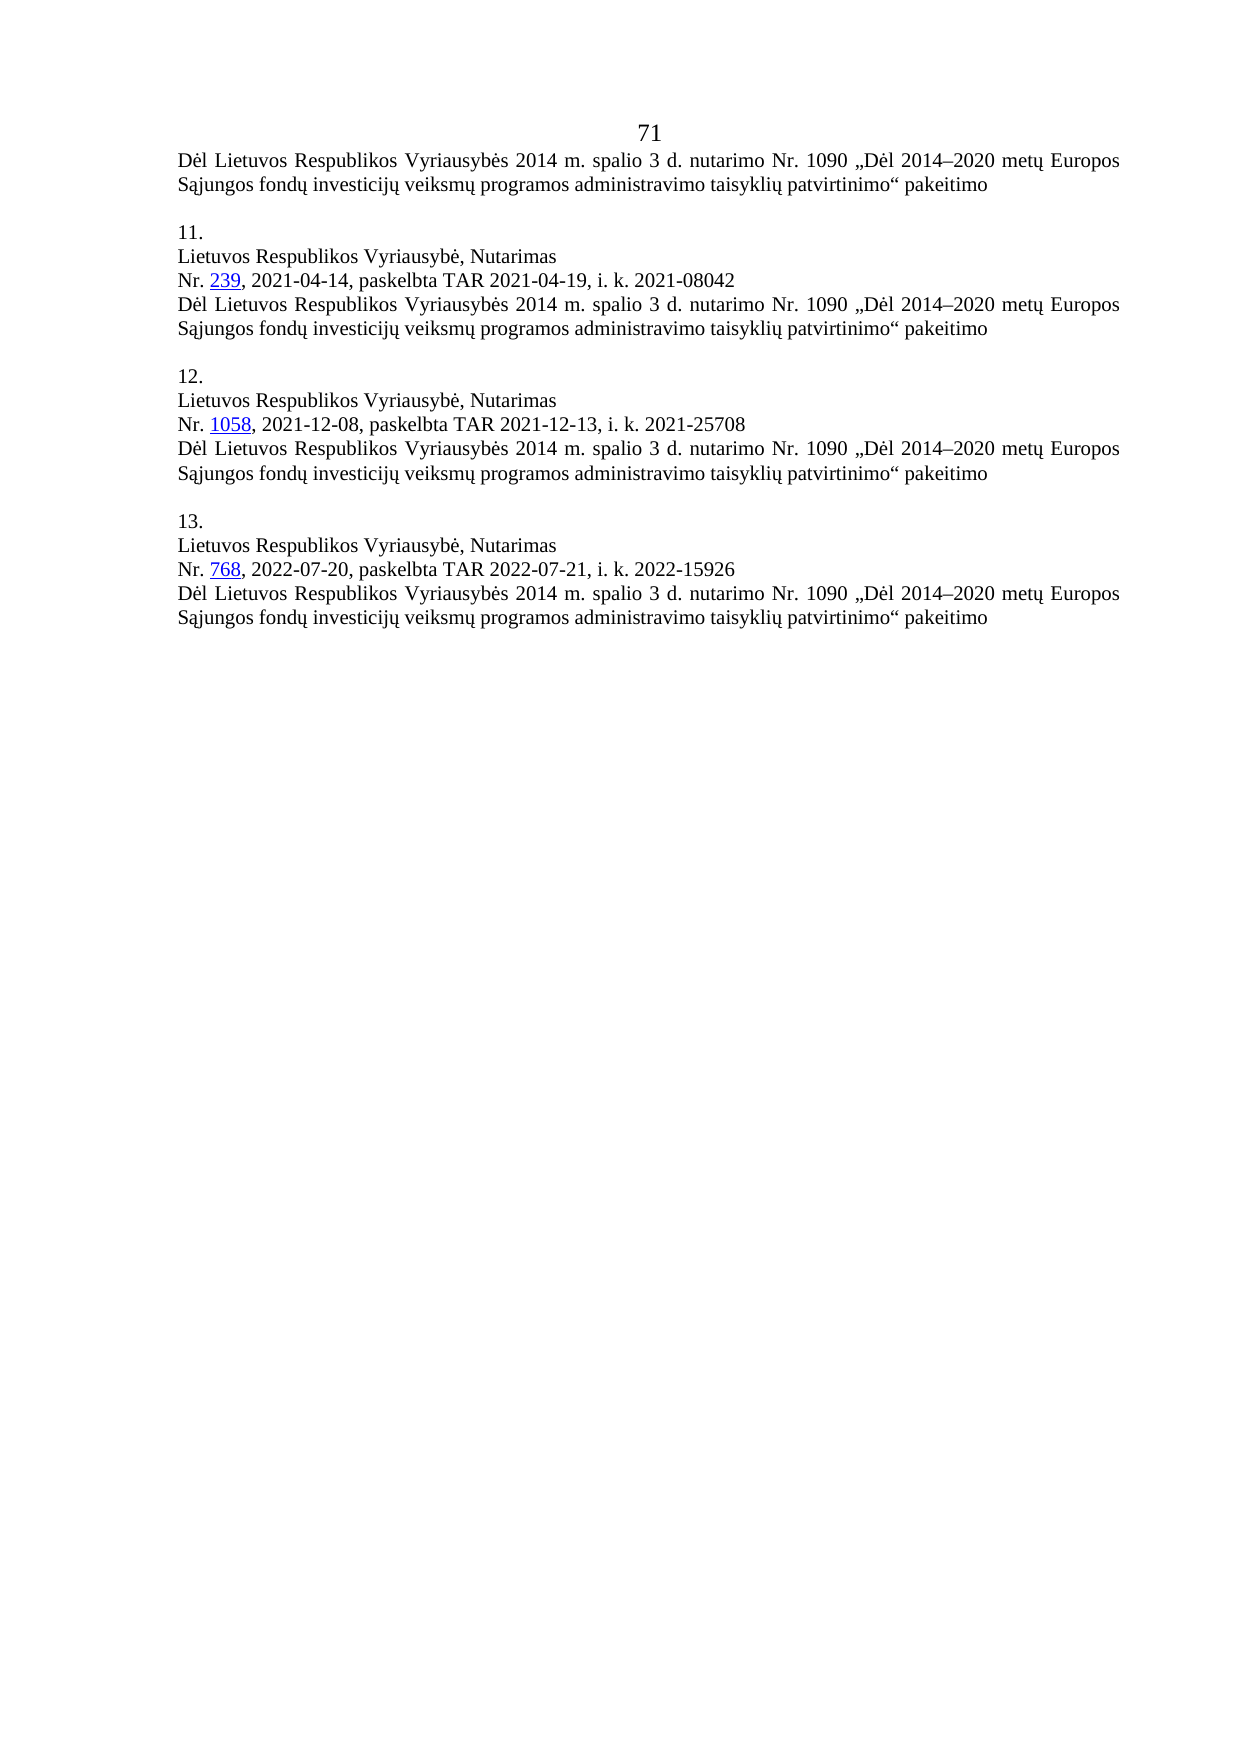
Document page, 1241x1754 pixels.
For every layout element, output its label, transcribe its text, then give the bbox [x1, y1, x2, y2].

text 13. [177, 508, 1122, 533]
text Lietuvos Respublikos Vyriausybė, Nutarimas [177, 533, 1122, 557]
text 12. [177, 364, 1122, 388]
text Dėl Lietuvos Respublikos Vyriausybės 2014 m. spalio 3 d. nutarimo Nr. 1090 „Dėl 2014–2020 metų Europos Sąjungos fondų investicijų veiksmų programos administravimo taisyklių patvirtinimo“ pakeitimo [177, 436, 1122, 484]
text 11. [177, 220, 1122, 244]
text Nr. 239, 2021-04-14, paskelbta TAR 2021-04-19, i. k. 2021-08042 [177, 268, 1122, 292]
text Dėl Lietuvos Respublikos Vyriausybės 2014 m. spalio 3 d. nutarimo Nr. 1090 „Dėl 2014–2020 metų Europos Sąjungos fondų investicijų veiksmų programos administravimo taisyklių patvirtinimo“ pakeitimo [177, 148, 1122, 196]
text Nr. 768, 2022-07-20, paskelbta TAR 2022-07-21, i. k. 2022-15926 [177, 557, 1122, 581]
text Nr. 1058, 2021-12-08, paskelbta TAR 2021-12-13, i. k. 2021-25708 [177, 412, 1122, 436]
text Dėl Lietuvos Respublikos Vyriausybės 2014 m. spalio 3 d. nutarimo Nr. 1090 „Dėl 2014–2020 metų Europos Sąjungos fondų investicijų veiksmų programos administravimo taisyklių patvirtinimo“ pakeitimo [177, 581, 1122, 629]
text Lietuvos Respublikos Vyriausybė, Nutarimas [177, 244, 1122, 268]
text Dėl Lietuvos Respublikos Vyriausybės 2014 m. spalio 3 d. nutarimo Nr. 1090 „Dėl 2014–2020 metų Europos Sąjungos fondų investicijų veiksmų programos administravimo taisyklių patvirtinimo“ pakeitimo [177, 292, 1122, 340]
text Lietuvos Respublikos Vyriausybė, Nutarimas [177, 388, 1122, 412]
